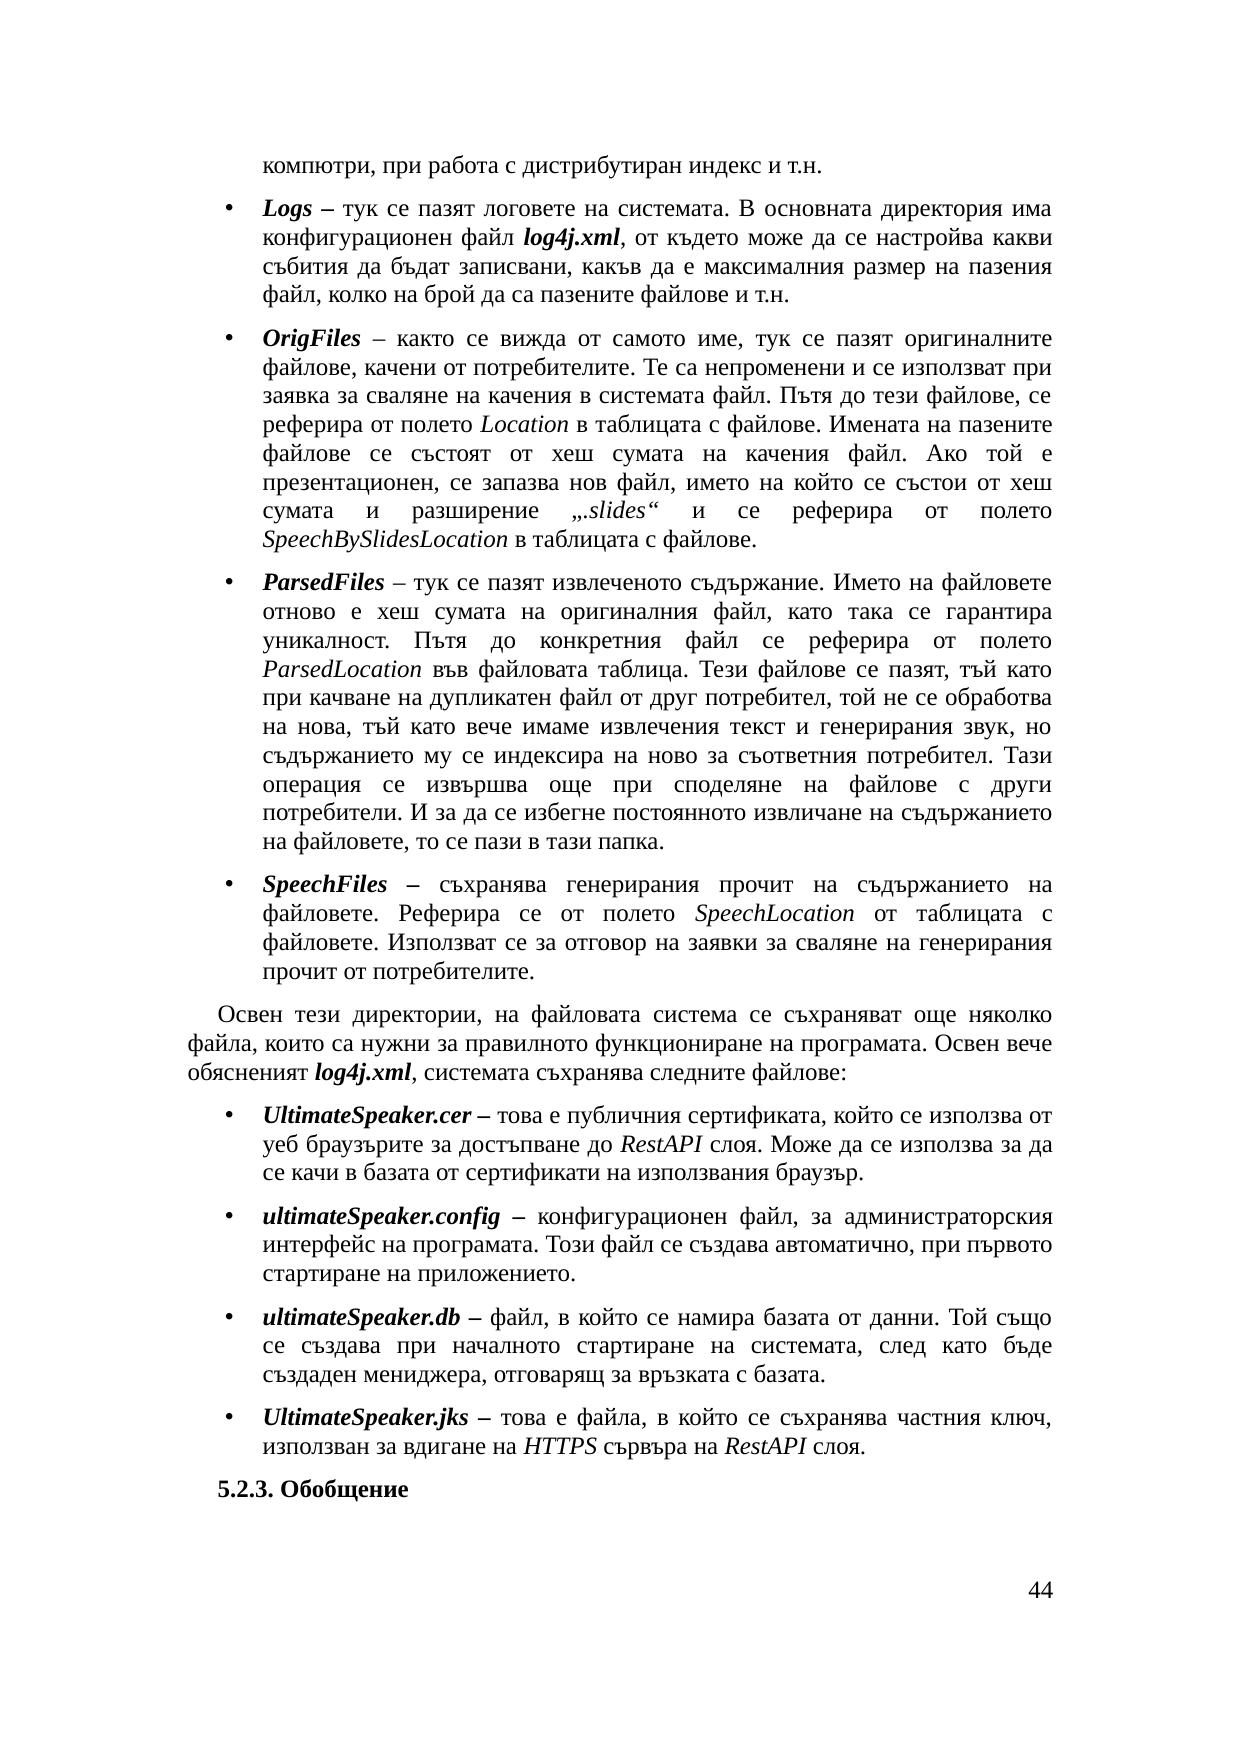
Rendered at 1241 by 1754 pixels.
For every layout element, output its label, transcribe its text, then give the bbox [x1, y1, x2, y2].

list SpeechFiles – съхранява генерирания прочит на съдържанието на файловете. Реферира се от полето SpeechLocation от таблицата с файловете. Използват се за отговор на заявки за сваляне на генерирания прочит от потребителите. [225, 869, 1053, 984]
text 5.2.3. Обобщение [187, 1474, 1053, 1503]
list OrigFiles – както се вижда от самото име, тук се пазят оригиналните файлове, качени от потребителите. Те са непроменени и се използват при заявка за сваляне на качения в системата файл. Пътя до тези файлове, се реферира от полето Location в таблицата с файлове. Имената на пазените файлове се състоят от хеш сумата на качения файл. Ако той е презентационен, се запазва нов файл, името на който се състои от хеш сумата и разширение „.slides“ и се реферира от полето SpeechBySlidesLocation в таблицата с файлове. [225, 323, 1053, 553]
list UltimateSpeaker.jks – това е файла, в който се съхранява частния ключ, използван за вдигане на HTTPS сървъра на RestAPI слоя. [225, 1402, 1053, 1460]
list ultimateSpeaker.config – конфигурационен файл, за администраторския интерфейс на програмата. Този файл се създава автоматично, при първото стартиране на приложението. [225, 1201, 1053, 1287]
list Logs – тук се пазят логовете на системата. В основната директория има конфигурационен файл log4j.xml, от където може да се настройва какви събития да бъдат записвани, какъв да е максималния размер на пазения файл, колко на брой да са пазените файлове и т.н. [225, 193, 1053, 308]
text Освен тези директории, на файловата система се съхраняват още няколко файла, които са нужни за правилното функциониране на програмата. Освен вече обясненият log4j.xml, системата съхранява следните файлове: [187, 999, 1053, 1085]
list UltimateSpeaker.cer – това е публичния сертификата, който се използва от уеб браузърите за достъпване до RestAPI слоя. Може да се използва за да се качи в базата от сертификати на използвания браузър. [225, 1100, 1053, 1186]
list ultimateSpeaker.db – файл, в който се намира базата от данни. Той също се създава при началното стартиране на системата, след като бъде създаден мениджера, отговарящ за връзката с базата. [225, 1302, 1053, 1388]
list компютри, при работа с дистрибутиран индекс и т.н. [225, 150, 1053, 179]
list ParsedFiles – тук се пазят извлеченото съдържание. Името на файловете отново е хеш сумата на оригиналния файл, като така се гарантира уникалност. Пътя до конкретния файл се реферира от полето ParsedLocation във файловата таблица. Тези файлове се пазят, тъй като при качване на дупликатен файл от друг потребител, той не се обработва на нова, тъй като вече имаме извлечения текст и генерирания звук, но съдържанието му се индексира на ново за съответния потребител. Тази операция се извършва още при споделяне на файлове с други потребители. И за да се избегне постоянното извличане на съдържанието на файловете, то се пази в тази папка. [225, 567, 1053, 855]
